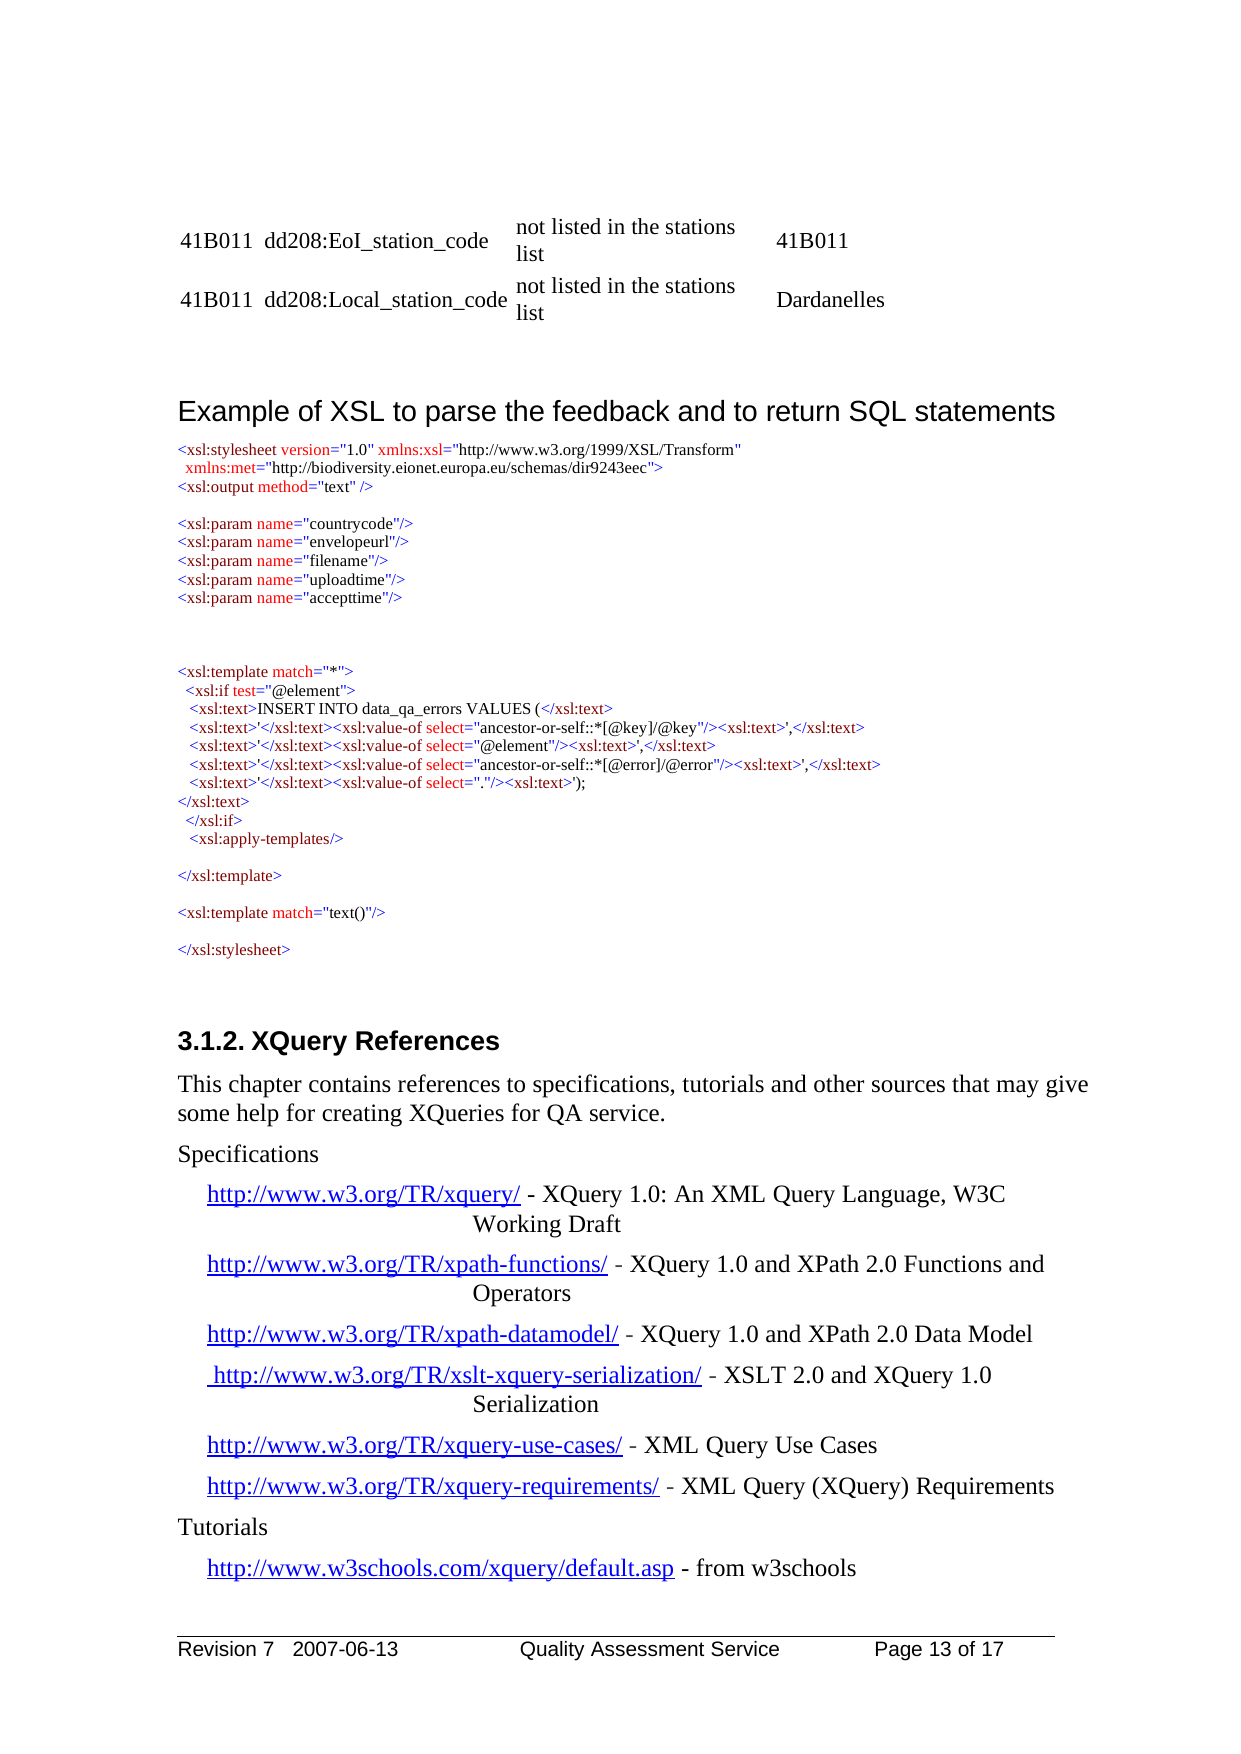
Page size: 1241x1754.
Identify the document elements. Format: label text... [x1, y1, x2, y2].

text <xsl:param name="uploadtime"/> [177, 570, 1092, 588]
text <xsl:param name="filename"/> [177, 551, 1092, 570]
table_header 41B011 [177, 210, 261, 269]
text </xsl:text> [177, 792, 1092, 811]
list http://www.w3.org/TR/xslt-xquery-serialization/ - XSLT 2.0 and XQuery 1.0 Serialization [207, 1360, 1092, 1418]
text This chapter contains references to specifications, tutorials and other sources that may give some help for creating XQueries for QA service. [177, 1069, 1092, 1127]
table_header not listed in the stations list [513, 210, 773, 269]
text <xsl:text>'</xsl:text><xsl:value-of select="."/><xsl:text>'); [177, 774, 1092, 792]
text <xsl:template match="text()"/> [177, 904, 1092, 922]
text <xsl:text>'</xsl:text><xsl:value-of select="ancestor-or-self::*[@error]/@error"/><xsl:text>',</xsl:text> [177, 755, 1092, 774]
list http://www.w3.org/TR/xpath-functions/ - XQuery 1.0 and XPath 2.0 Functions and Operators [207, 1249, 1092, 1307]
subtitle XQuery References [177, 1025, 1092, 1056]
text <xsl:text>INSERT INTO data_qa_errors VALUES (</xsl:text> [177, 700, 1092, 718]
text <xsl:apply-templates/> [177, 829, 1092, 848]
text <xsl:stylesheet version="1.0" xmlns:xsl="http://www.w3.org/1999/XSL/Transform" [177, 440, 1092, 459]
text <xsl:output method="text" /> [177, 477, 1092, 496]
table_cell 41B011 [177, 269, 261, 328]
table_header 41B011 [773, 210, 898, 269]
text <xsl:param name="accepttime"/> [177, 588, 1092, 607]
text Tutorials [177, 1512, 1092, 1541]
text <xsl:param name="countrycode"/> [177, 514, 1092, 533]
text <xsl:param name="envelopeurl"/> [177, 533, 1092, 551]
text <xsl:if test="@element"> [177, 681, 1092, 700]
table_cell not listed in the stations list [513, 269, 773, 328]
text </xsl:if> [177, 811, 1092, 829]
table_header dd208:EoI_station_code [261, 210, 513, 269]
text Specifications [177, 1138, 1092, 1168]
text <xsl:template match="*"> [177, 663, 1092, 681]
list http://www.w3.org/TR/xquery-use-cases/ - XML Query Use Cases [207, 1430, 1092, 1459]
list http://www.w3.org/TR/xquery/ - XQuery 1.0: An XML Query Language, W3C Working Draft [207, 1179, 1092, 1237]
text <xsl:text>'</xsl:text><xsl:value-of select="@element"/><xsl:text>',</xsl:text> [177, 737, 1092, 755]
list http://www.w3.org/TR/xpath-datamodel/ - XQuery 1.0 and XPath 2.0 Data Model [207, 1319, 1092, 1348]
list http://www.w3.org/TR/xquery-requirements/ - XML Query (XQuery) Requirements [207, 1471, 1092, 1500]
table_cell dd208:Local_station_code [261, 269, 513, 328]
text xmlns:met="http://biodiversity.eionet.europa.eu/schemas/dir9243eec"> [177, 459, 1092, 477]
text </xsl:stylesheet> [177, 941, 1092, 959]
list http://www.w3schools.com/xquery/default.asp - from w3schools [207, 1552, 1092, 1581]
table_cell Dardanelles [773, 269, 898, 328]
subtitle Example of XSL to parse the feedback and to return SQL statements [177, 394, 1092, 428]
text <xsl:text>'</xsl:text><xsl:value-of select="ancestor-or-self::*[@key]/@key"/><xsl:text>',</xsl:text> [177, 718, 1092, 737]
text </xsl:template> [177, 867, 1092, 885]
